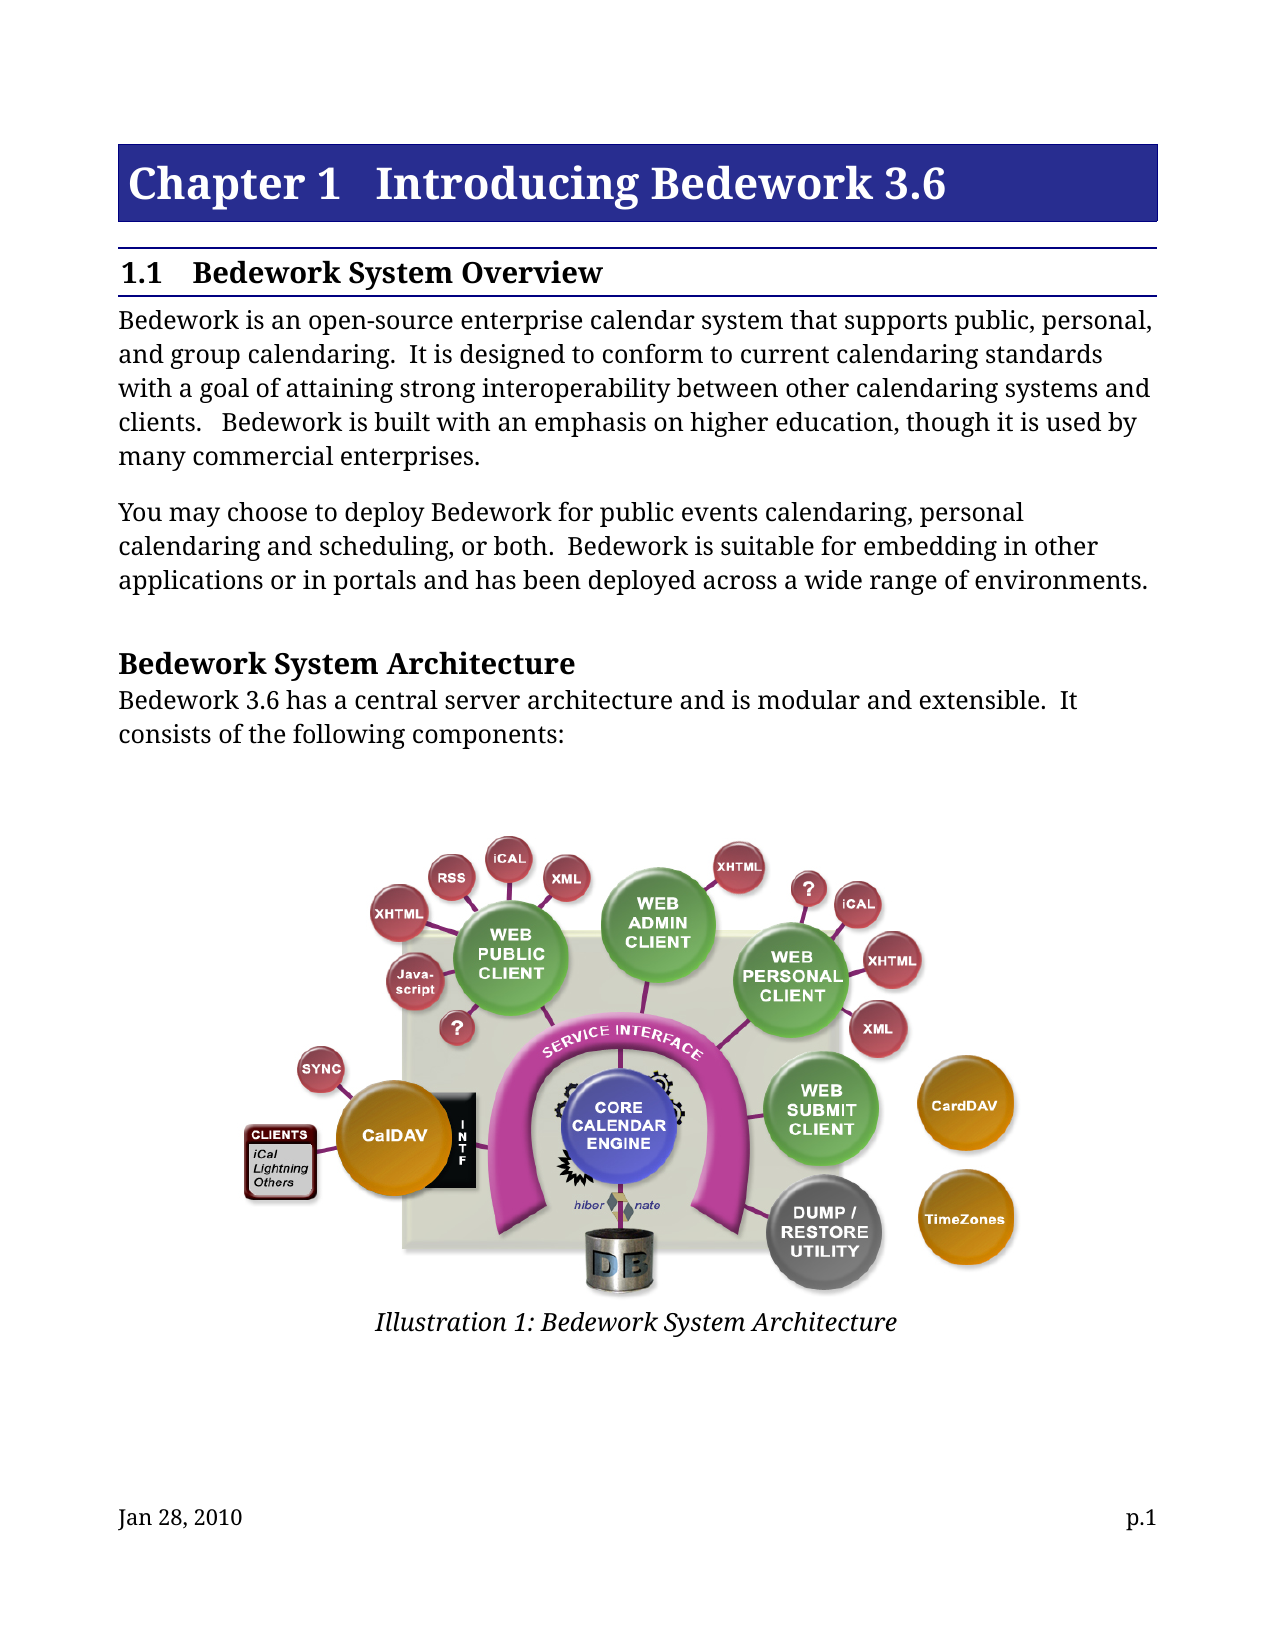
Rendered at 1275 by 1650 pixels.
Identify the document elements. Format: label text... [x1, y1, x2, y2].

text Illustration 1: Bedework System Architecture [237, 1305, 1037, 1339]
subtitle Bedework System Overview [118, 249, 1157, 295]
text Bedework is an open-source enterprise calendar system that supports public, personal, and group calendaring. It is designed to conform to current calendaring standards with a goal of attaining strong interoperability between other calendaring systems and clients. Bedework is built with an emphasis on higher education, though it is used by many commercial enterprises. [118, 303, 1157, 473]
picture [237, 830, 1038, 1305]
subtitle Introducing Bedework 3.6 [119, 145, 1157, 221]
text Bedework 3.6 has a central server architecture and is modular and extensible. It consists of the following components: [118, 683, 1157, 751]
text You may choose to deploy Bedework for public events calendaring, personal calendaring and scheduling, or both. Bedework is suitable for embedding in other applications or in portals and has been deployed across a wide range of environments. [118, 494, 1157, 596]
subtitle Bedework System Architecture [118, 643, 1157, 683]
